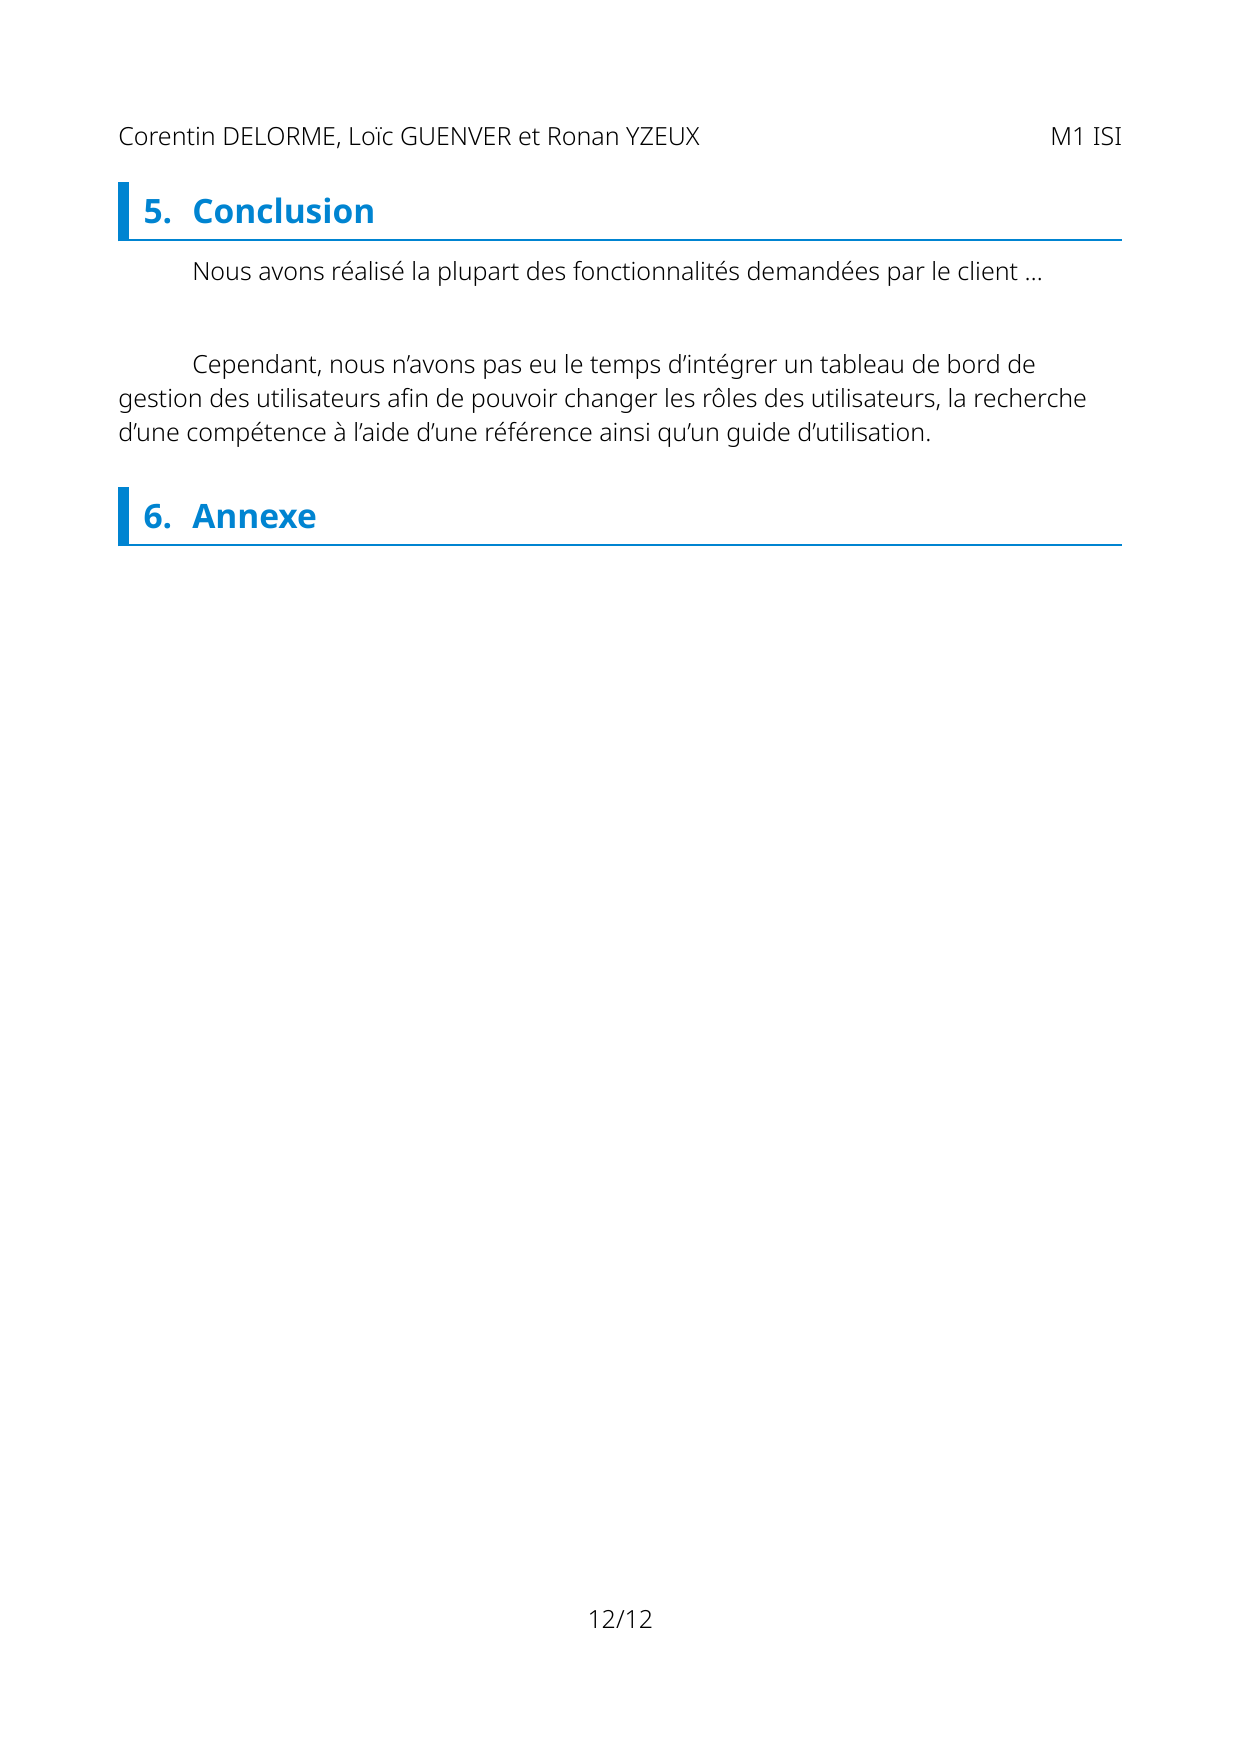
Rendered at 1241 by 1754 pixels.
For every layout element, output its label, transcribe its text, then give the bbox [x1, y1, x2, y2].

text Cependant, nous n’avons pas eu le temps d’intégrer un tableau de bord de gestion des utilisateurs afin de pouvoir changer les rôles des utilisateurs, la recherche d’une compétence à l’aide d’une référence ainsi qu’un guide d’utilisation. [118, 347, 1122, 449]
text Nous avons réalisé la plupart des fonctionnalités demandées par le client … [118, 254, 1122, 288]
subtitle Conclusion [129, 182, 1122, 239]
subtitle Annexe [129, 487, 1122, 544]
